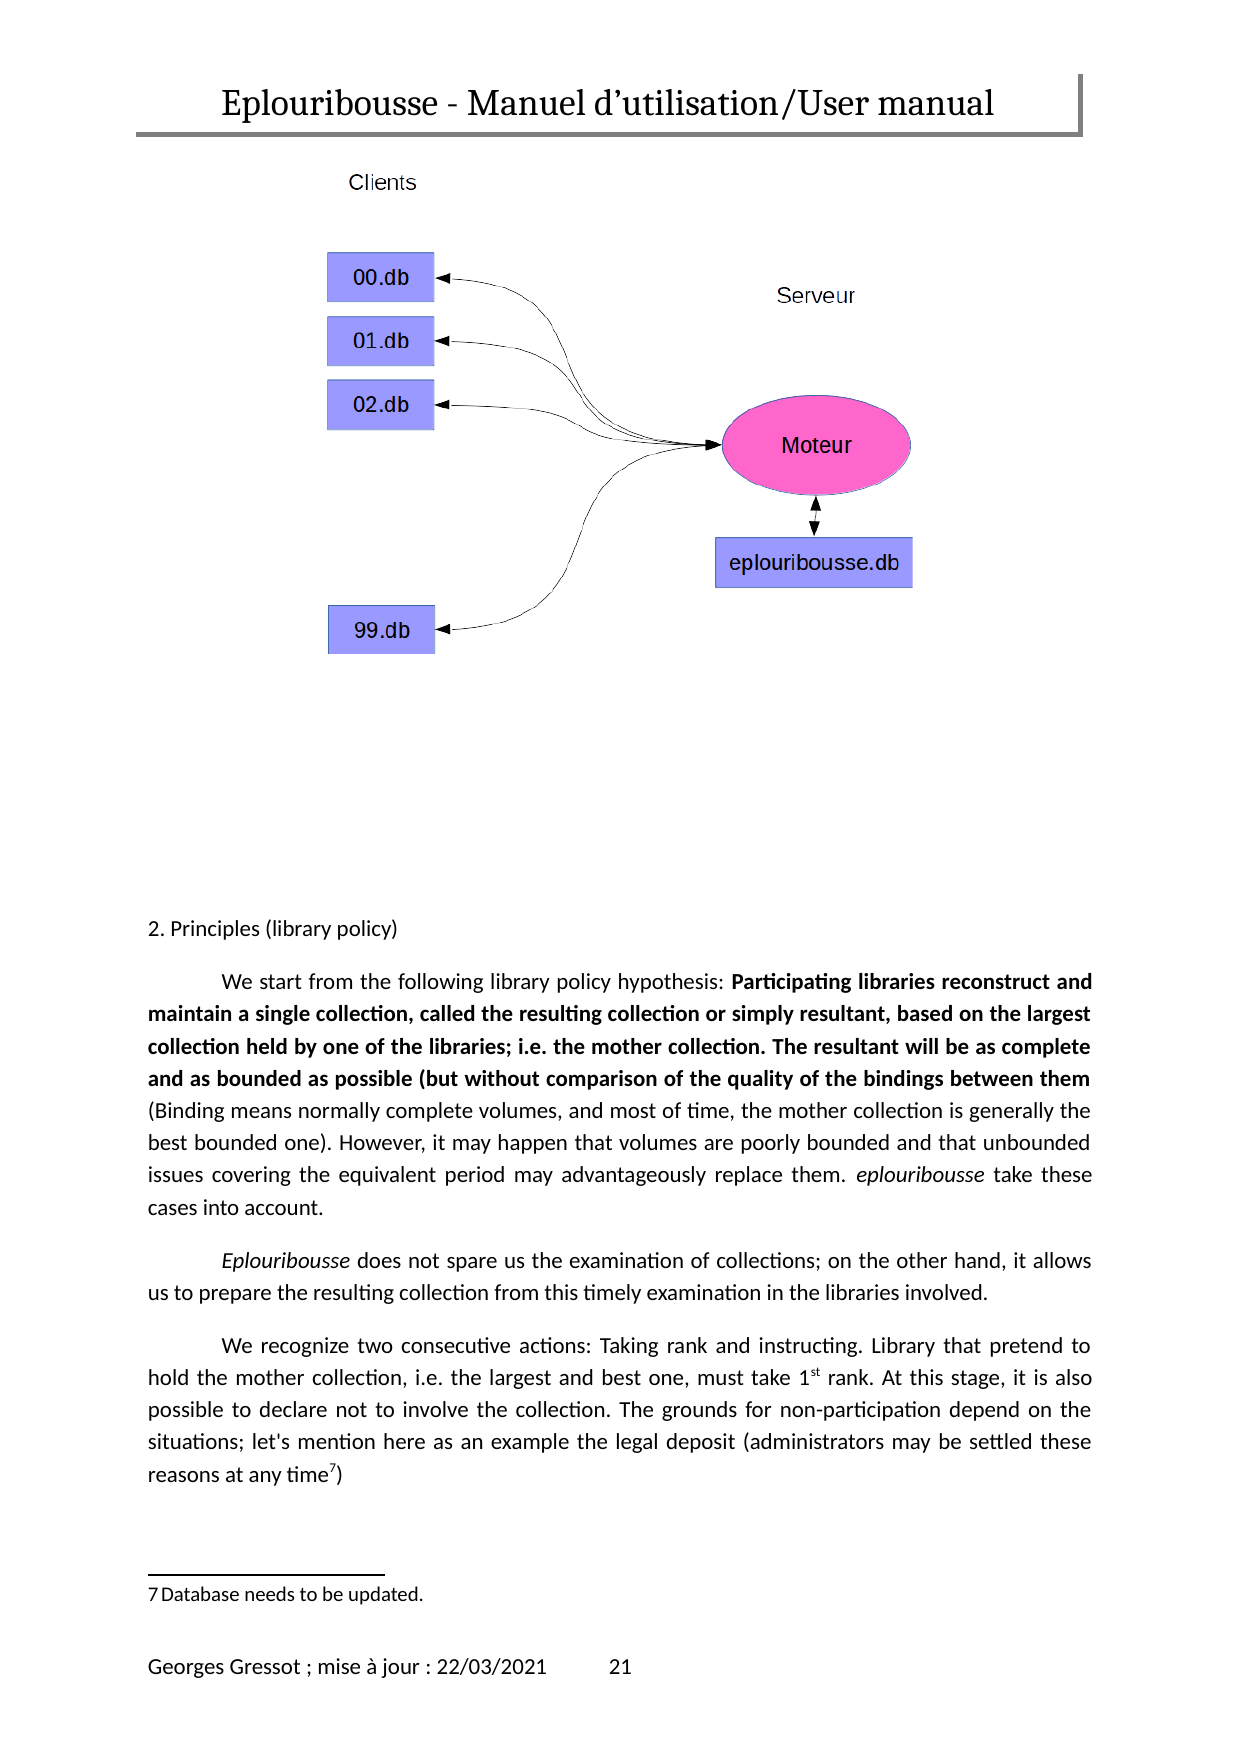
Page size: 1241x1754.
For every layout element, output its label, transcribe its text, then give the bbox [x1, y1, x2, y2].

text 2. Principles (library policy) [148, 914, 1093, 942]
text We recognize two consecutive actions: Taking rank and instructing. Library that pretend to hold the mother collection, i.e. the largest and best one, must take 1st rank. At this stage, it is also possible to declare not to involve the collection. The grounds for non-participation depend on the situations; let's mention here as an example the legal deposit (administrators may be settled these reasons at any time) [148, 1331, 1093, 1488]
picture [327, 164, 913, 654]
text We start from the following library policy hypothesis: Participating libraries reconstruct and maintain a single collection, called the resulting collection or simply resultant, based on the largest collection held by one of the libraries; i.e. the mother collection. The resultant will be as complete and as bounded as possible (but without comparison of the quality of the bindings between them (Binding means normally complete volumes, and most of time, the mother collection is generally the best bounded one). However, it may happen that volumes are poorly bounded and that unbounded issues covering the equivalent period may advantageously replace them. eplouribousse take these cases into account. [148, 967, 1093, 1221]
text Database needs to be updated. [148, 1581, 1093, 1606]
text Eplouribousse does not spare us the examination of collections; on the other hand, it allows us to prepare the resulting collection from this timely examination in the libraries involved. [148, 1246, 1093, 1306]
